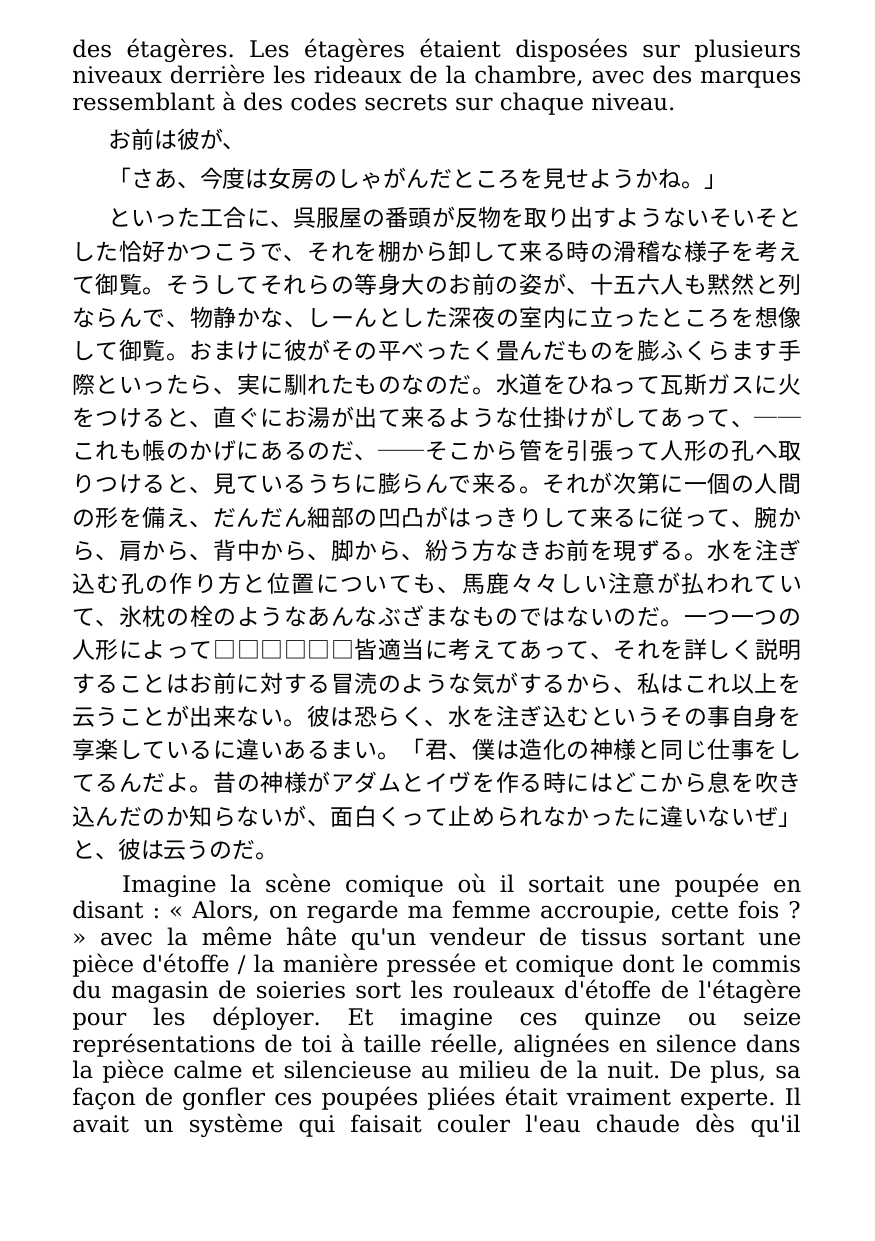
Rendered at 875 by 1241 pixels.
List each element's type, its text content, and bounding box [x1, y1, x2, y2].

text des étagères. Les étagères étaient disposées sur plusieurs niveaux derrière les rideaux de la chambre, avec des marques ressemblant à des codes secrets sur chaque niveau. [72, 36, 802, 116]
text お前は彼が、 [72, 122, 802, 155]
text Imagine la scène comique où il sortait une poupée en disant : « Alors, on regarde ma femme accroupie, cette fois ? » avec la même hâte qu'un vendeur de tissus sortant une pièce d'étoffe / la manière pressée et comique dont le commis du magasin de soieries sort les rouleaux d'étoffe de l'étagère pour les déployer. Et imagine ces quinze ou seize représentations de toi à taille réelle, alignées en silence dans la pièce calme et silencieuse au milieu de la nuit. De plus, sa façon de gonfler ces poupées pliées était vraiment experte. Il avait un système qui faisait couler l'eau chaude dès qu'il [72, 871, 802, 1137]
text 「さあ、今度は女房のしゃがんだところを見せようかね。」 [72, 161, 802, 194]
text といった工合に、呉服屋の番頭が反物を取り出すようないそいそとした恰好かつこうで、それを棚から卸して来る時の滑稽な様子を考えて御覧。そうしてそれらの等身大のお前の姿が、十五六人も黙然と列ならんで、物静かな、しーんとした深夜の室内に立ったところを想像して御覧。おまけに彼がその平べったく畳んだものを膨ふくらます手際といったら、実に馴れたものなのだ。水道をひねって瓦斯ガスに火をつけると、直ぐにお湯が出て来るような仕掛けがしてあって、──これも帳のかげにあるのだ、──そこから管を引張って人形の孔へ取りつけると、見ているうちに膨らんで来る。それが次第に一個の人間の形を備え、だんだん細部の凹凸がはっきりして来るに従って、腕から、肩から、背中から、脚から、紛う方なきお前を現ずる。水を注ぎ込む孔の作り方と位置についても、馬鹿々々しい注意が払われていて、氷枕の栓のようなあんなぶざまなものではないのだ。一つ一つの人形によって□□□□□□皆適当に考えてあって、それを詳しく説明することはお前に対する冒涜のような気がするから、私はこれ以上を云うことが出来ない。彼は恐らく、水を注ぎ込むというその事自身を享楽しているに違いあるまい。「君、僕は造化の神様と同じ仕事をしてるんだよ。昔の神様がアダムとイヴを作る時にはどこから息を吹き込んだのか知らないが、面白くって止められなかったに違いないぜ」と、彼は云うのだ。 [72, 200, 802, 865]
